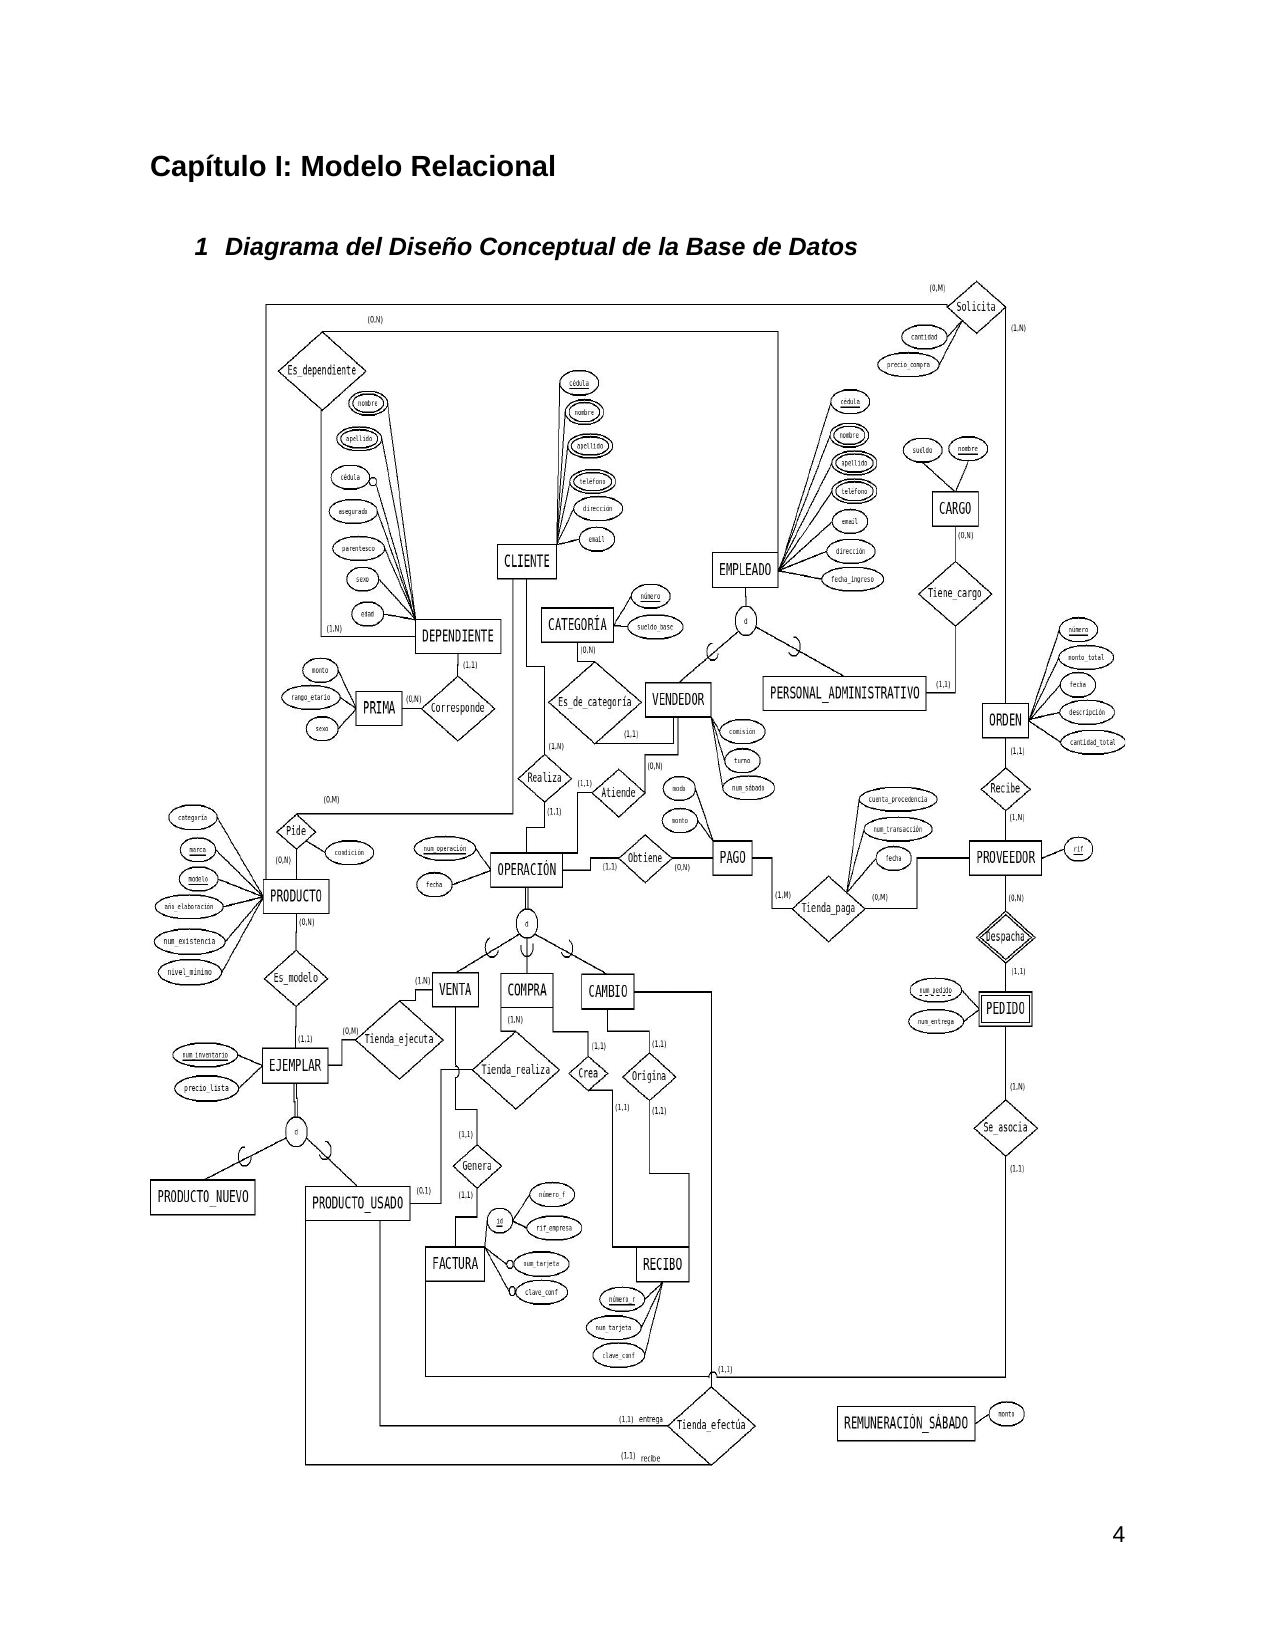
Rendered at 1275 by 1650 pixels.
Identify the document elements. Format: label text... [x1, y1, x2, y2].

text Capítulo I: Modelo Relacional [150, 150, 1125, 183]
picture [150, 280, 1125, 1466]
list Diagrama del Diseño Conceptual de la Base de Datos [187, 233, 1125, 261]
